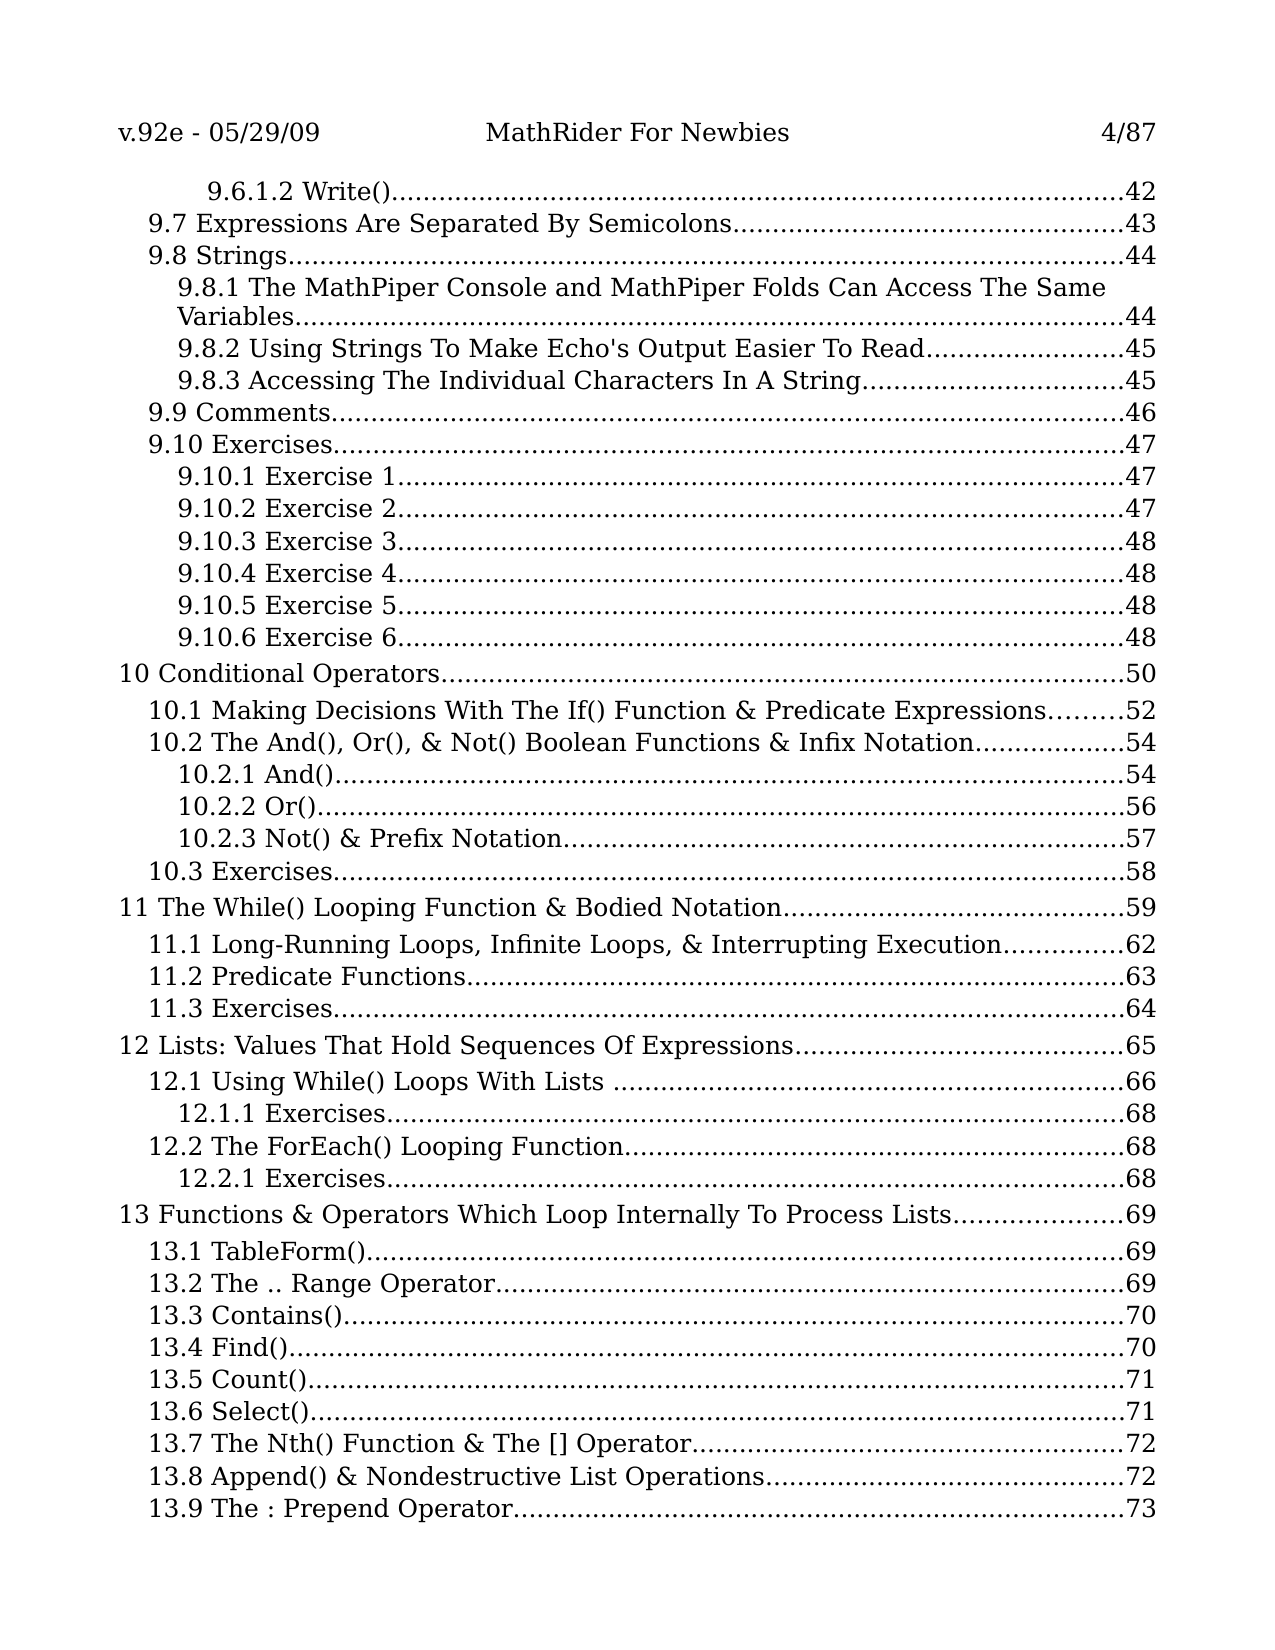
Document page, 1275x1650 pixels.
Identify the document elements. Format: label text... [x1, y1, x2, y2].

text 9.7 Expressions Are Separated By Semicolons 43 [148, 209, 1157, 238]
text 11 The While() Looping Function & Bodied Notation 59 [118, 893, 1157, 923]
text 13.4 Find() 70 [148, 1333, 1157, 1363]
text 13.8 Append() & Nondestructive List Operations 72 [148, 1462, 1157, 1491]
text 11.2 Predicate Functions 63 [148, 962, 1157, 991]
text 9.8 Strings 44 [148, 241, 1157, 270]
text 10.1 Making Decisions With The If() Function & Predicate Expressions 52 [148, 696, 1157, 726]
text 13.5 Count() 71 [148, 1366, 1157, 1395]
text 13.7 The Nth() Function & The [] Operator 72 [148, 1430, 1157, 1459]
text 9.9 Comments 46 [148, 398, 1157, 428]
text 12 Lists: Values That Hold Sequences Of Expressions 65 [118, 1031, 1157, 1060]
text 9.10.2 Exercise 2 47 [177, 495, 1157, 524]
text 11.1 Long-Running Loops, Infinite Loops, & Interrupting Execution 62 [148, 930, 1157, 959]
text 9.10.1 Exercise 1 47 [177, 463, 1157, 492]
text 9.8.3 Accessing The Individual Characters In A String 45 [177, 366, 1157, 396]
text 12.1.1 Exercises 68 [177, 1100, 1157, 1129]
text 9.6.1.2 Write() 42 [207, 177, 1157, 206]
text 13.6 Select() 71 [148, 1398, 1157, 1427]
text 10.2.1 And() 54 [177, 761, 1157, 790]
text 12.1 Using While() Loops With Lists 66 [148, 1068, 1157, 1097]
text 9.8.2 Using Strings To Make Echo's Output Easier To Read 45 [177, 334, 1157, 363]
text 9.10.5 Exercise 5 48 [177, 591, 1157, 620]
text 9.10.3 Exercise 3 48 [177, 527, 1157, 556]
text 10.2.2 Or() 56 [177, 793, 1157, 822]
text 9.10.6 Exercise 6 48 [177, 623, 1157, 652]
text 10 Conditional Operators 50 [118, 660, 1157, 689]
text 13.9 The : Prepend Operator 73 [148, 1494, 1157, 1523]
text 13.1 TableForm() 69 [148, 1237, 1157, 1266]
text 12.2.1 Exercises 68 [177, 1164, 1157, 1193]
text 10.2.3 Not() & Prefix Notation 57 [177, 825, 1157, 854]
text 13.3 Contains() 70 [148, 1301, 1157, 1331]
text 13.2 The .. Range Operator 69 [148, 1269, 1157, 1298]
text 9.10.4 Exercise 4 48 [177, 559, 1157, 588]
text 10.3 Exercises 58 [148, 857, 1157, 886]
text 12.2 The ForEach() Looping Function 68 [148, 1132, 1157, 1161]
text 9.10 Exercises 47 [148, 431, 1157, 460]
text 9.8.1 The MathPiper Console and MathPiper Folds Can Access The Same Variables 44 [177, 273, 1157, 331]
text 13 Functions & Operators Which Loop Internally To Process Lists 69 [118, 1201, 1157, 1230]
text 11.3 Exercises 64 [148, 994, 1157, 1023]
text 10.2 The And(), Or(), & Not() Boolean Functions & Infix Notation 54 [148, 728, 1157, 758]
